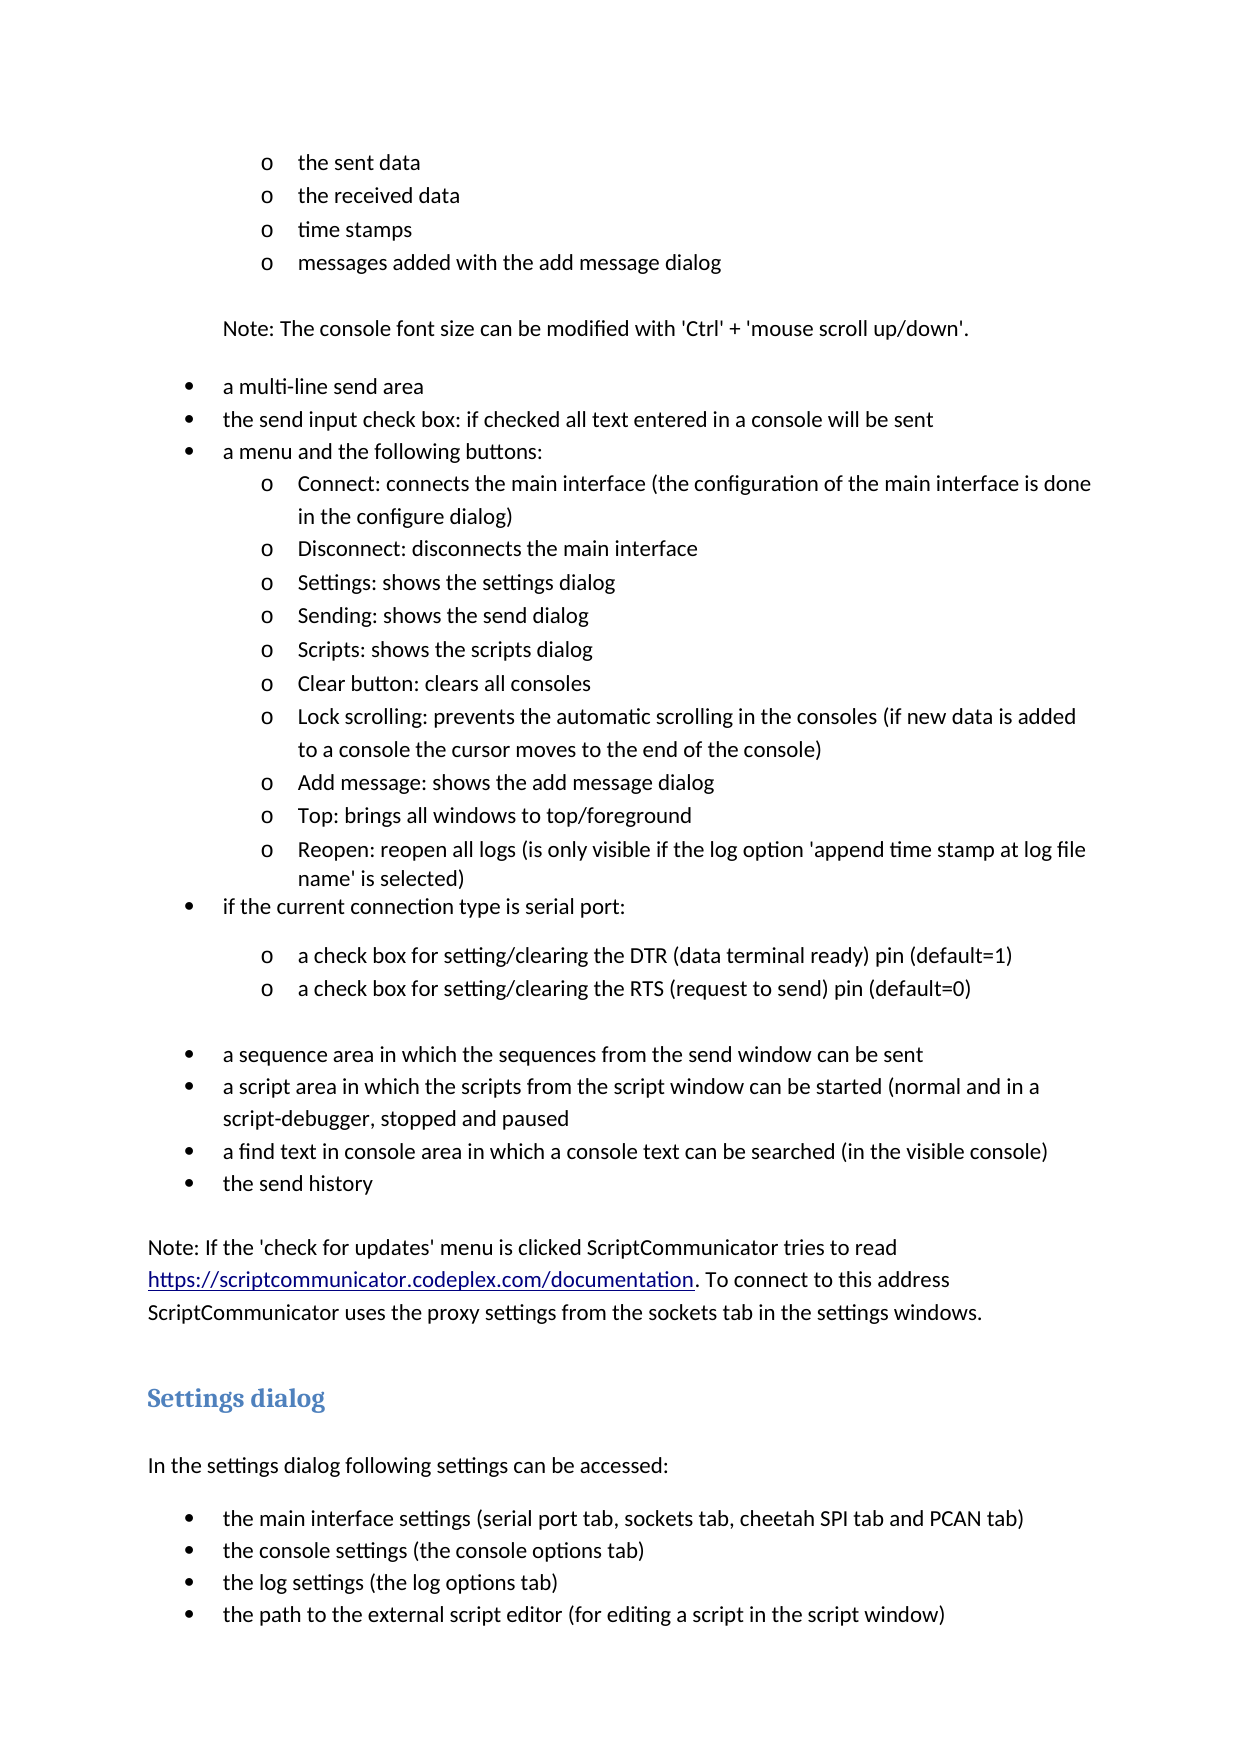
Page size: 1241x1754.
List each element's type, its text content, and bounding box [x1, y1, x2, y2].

list the main interface settings (serial port tab, sockets tab, cheetah SPI tab and PCAN tab) [185, 1504, 1093, 1532]
list Top: brings all windows to top/foreground [260, 801, 1093, 831]
list Connect: connects the main interface (the configuration of the main interface is done in the configure dialog) [260, 469, 1093, 530]
list a menu and the following buttons: [185, 437, 1093, 465]
list Note: If the 'check for updates' menu is clicked ScriptCommunicator tries to read https://scriptcommunicator.codeplex.com/documentation. To connect to this address ScriptCommunicator uses the proxy settings from the sockets tab in the settings windows. [148, 1233, 1093, 1326]
list Note: The console font size can be modified with 'Ctrl' + 'mouse scroll up/down'. [223, 314, 1093, 342]
text In the settings dialog following settings can be accessed: [148, 1451, 1093, 1479]
list Settings: shows the settings dialog [260, 568, 1093, 597]
list Lock scrolling: prevents the automatic scrolling in the consoles (if new data is added to a console the cursor moves to the end of the console) [260, 702, 1093, 764]
list if the current connection type is serial port: [185, 892, 1093, 920]
list a multi-line send area [185, 372, 1093, 401]
list Reopen: reopen all logs (is only visible if the log option 'append time stamp at log file name' is selected) [260, 835, 1093, 892]
list the console settings (the console options tab) [185, 1536, 1093, 1564]
list the path to the external script editor (for editing a script in the script window) [185, 1600, 1093, 1628]
list Scripts: shows the scripts dialog [260, 635, 1093, 664]
list the sent data [260, 148, 1093, 177]
list a sequence area in which the sequences from the send window can be sent [185, 1040, 1093, 1068]
list the send history [185, 1169, 1093, 1197]
list a check box for setting/clearing the DTR (data terminal ready) pin (default=1) [260, 941, 1093, 970]
list Sending: shows the send dialog [260, 602, 1093, 631]
list Clear button: clears all consoles [260, 669, 1093, 698]
list the received data [260, 181, 1093, 210]
list Add message: shows the add message dialog [260, 768, 1093, 797]
list the send input check box: if checked all text entered in a console will be sent [185, 405, 1093, 433]
list a check box for setting/clearing the RTS (request to send) pin (default=0) [260, 974, 1093, 1004]
list Disconnect: disconnects the main interface [260, 534, 1093, 564]
subtitle Settings dialog [148, 1383, 1093, 1414]
list a script area in which the scripts from the script window can be started (normal and in a script-debugger, stopped and paused [185, 1072, 1093, 1133]
list messages added with the add message dialog [260, 248, 1093, 277]
list time stamps [260, 215, 1093, 244]
list the log settings (the log options tab) [185, 1568, 1093, 1596]
list a find text in console area in which a console text can be searched (in the visible console) [185, 1137, 1093, 1165]
